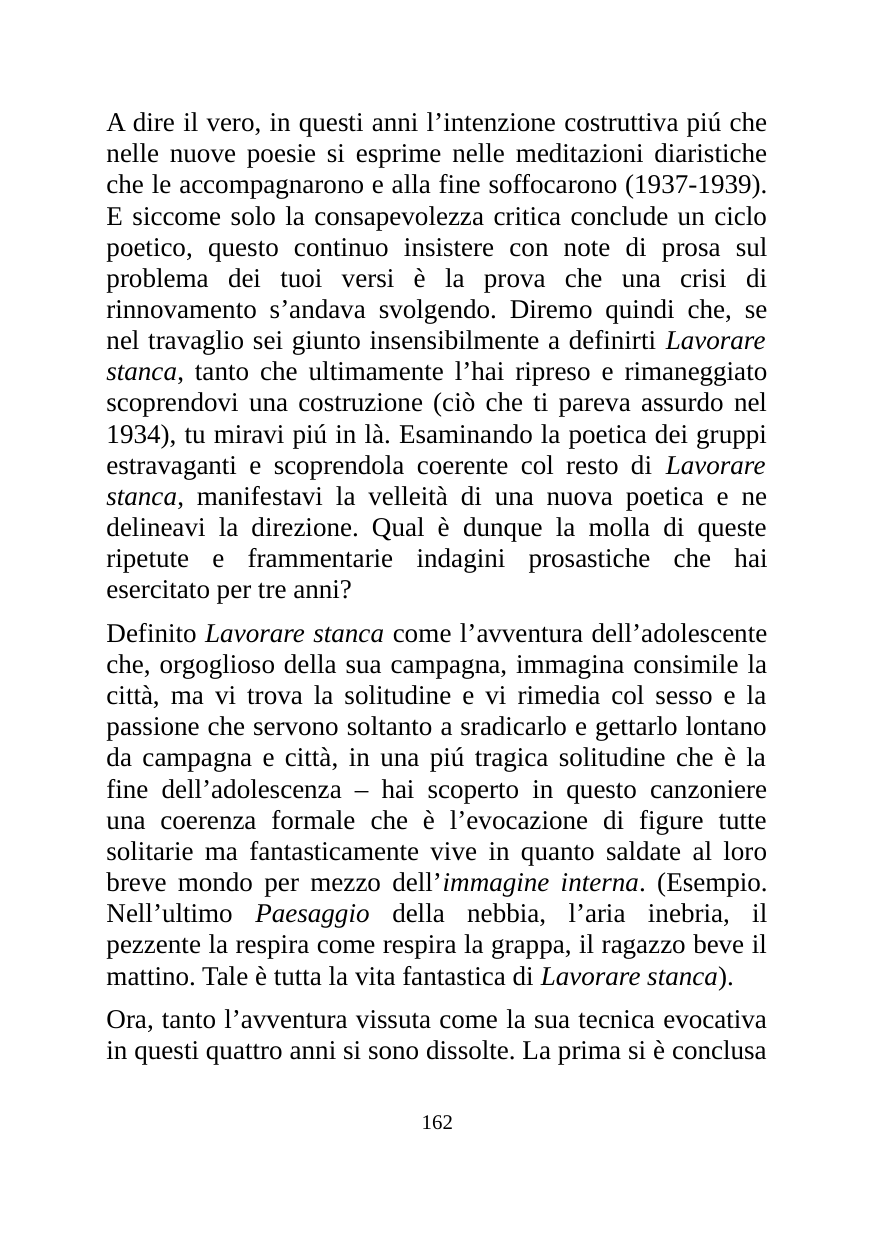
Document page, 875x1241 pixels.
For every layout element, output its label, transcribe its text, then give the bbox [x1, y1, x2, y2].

text A dire il vero, in questi anni l’intenzione costruttiva piú che nelle nuove poesie si esprime nelle meditazioni diaristiche che le accompagnarono e alla fine soffocarono (1937-1939). E siccome solo la consapevolezza critica conclude un ciclo poetico, questo continuo insistere con note di prosa sul problema dei tuoi versi è la prova che una crisi di rinnovamento s’andava svolgendo. Diremo quindi che, se nel travaglio sei giunto insensibilmente a definirti Lavorare stanca, tanto che ultimamente l’hai ripreso e rimaneggiato scoprendovi una costruzione (ciò che ti pareva assurdo nel 1934), tu miravi piú in là. Esaminando la poetica dei gruppi estravaganti e scoprendola coerente col resto di Lavorare stanca, manifestavi la velleità di una nuova poetica e ne delineavi la direzione. Qual è dunque la molla di queste ripetute e frammentarie indagini prosastiche che hai esercitato per tre anni? [106, 106, 768, 604]
text Ora, tanto l’avventura vissuta come la sua tecnica evocativa in questi quattro anni si sono dissolte. La prima si è conclusa [106, 1003, 768, 1066]
text Definito Lavorare stanca come l’avventura dell’adolescente che, orgoglioso della sua campagna, immagina consimile la città, ma vi trova la solitudine e vi rimedia col sesso e la passione che servono soltanto a sradicarlo e gettarlo lontano da campagna e città, in una piú tragica solitudine che è la fine dell’adolescenza – hai scoperto in questo canzoniere una coerenza formale che è l’evocazione di figure tutte solitarie ma fantasticamente vive in quanto saldate al loro breve mondo per mezzo dell’immagine interna. (Esempio. Nell’ultimo Paesaggio della nebbia, l’aria inebria, il pezzente la respira come respira la grappa, il ragazzo beve il mattino. Tale è tutta la vita fantastica di Lavorare stanca). [106, 617, 768, 991]
